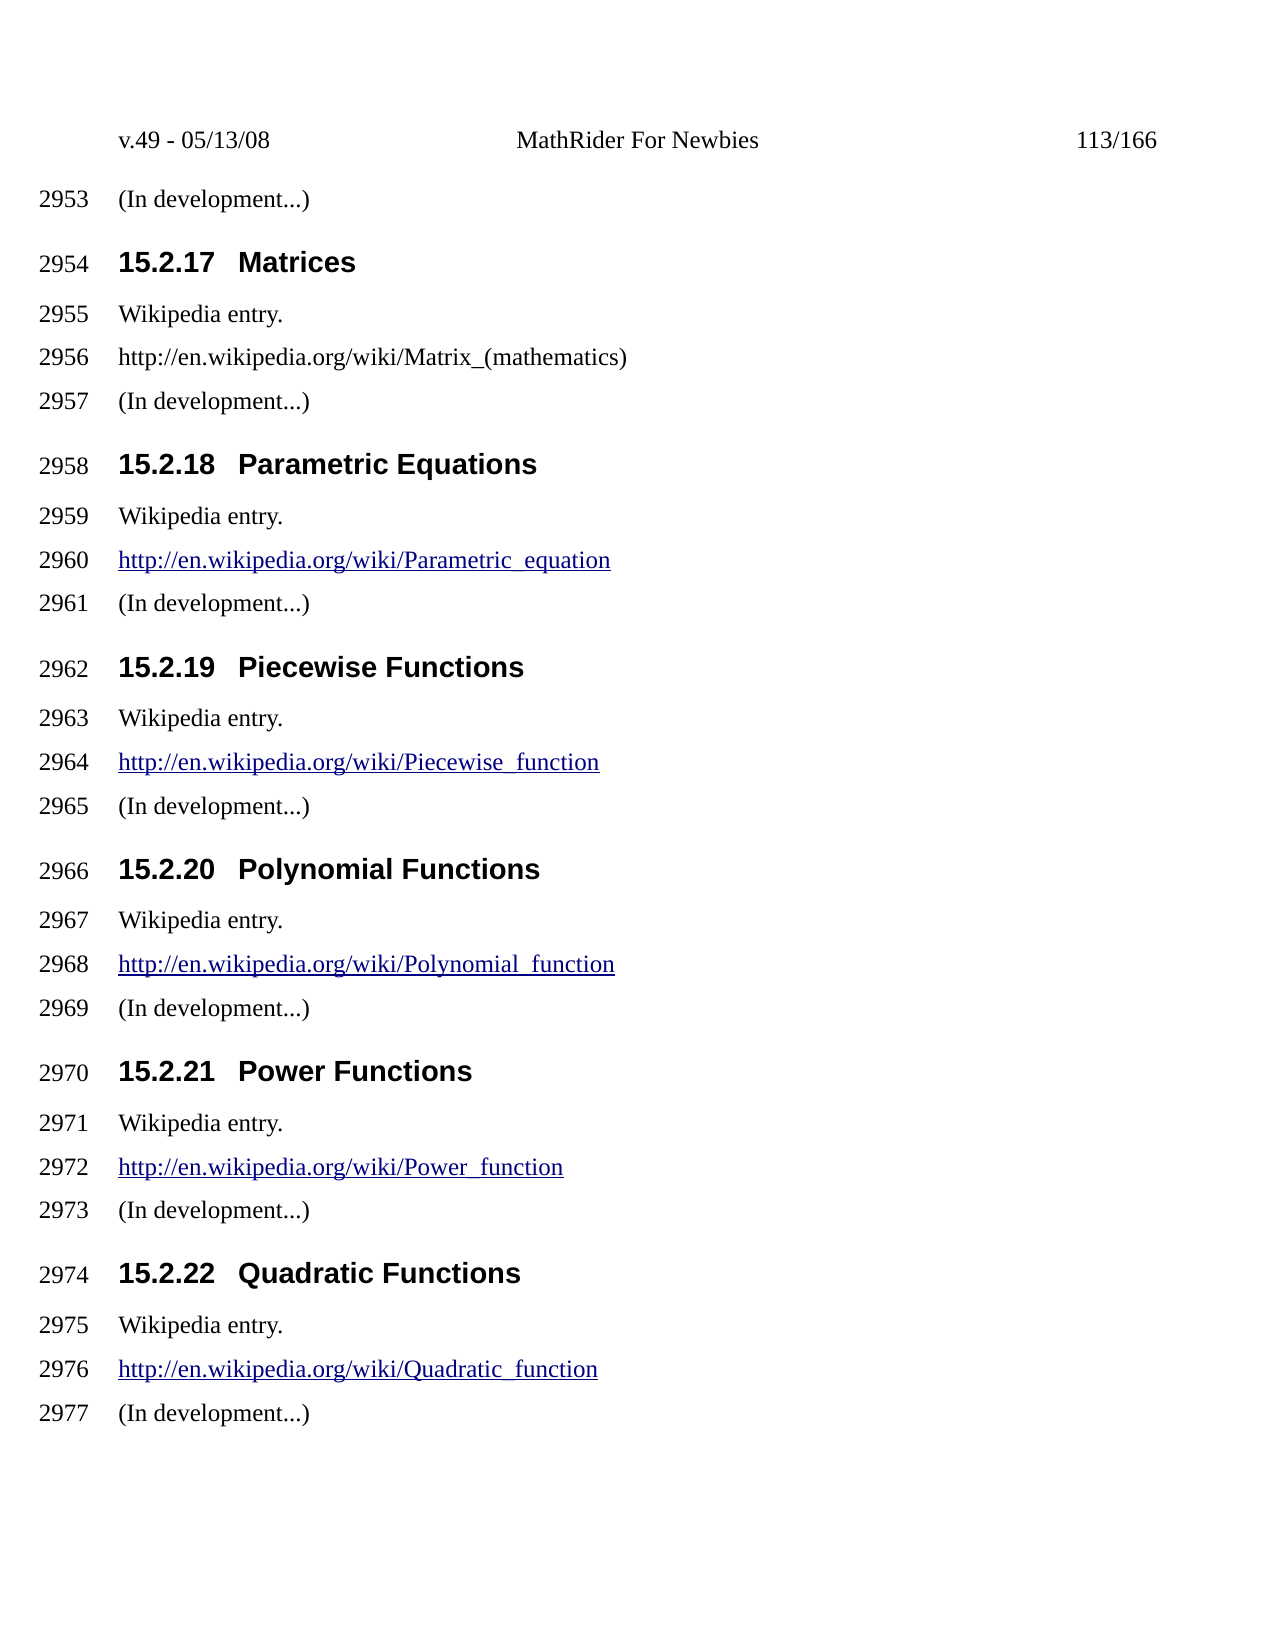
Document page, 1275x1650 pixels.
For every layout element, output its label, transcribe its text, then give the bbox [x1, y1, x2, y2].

text http://en.wikipedia.org/wiki/Piecewise_function [118, 747, 1157, 776]
text (In development...) [118, 1195, 1157, 1224]
subtitle Parametric Equations [118, 447, 1157, 481]
text http://en.wikipedia.org/wiki/Quadratic_function [118, 1354, 1157, 1383]
text Wikipedia entry. [118, 501, 1157, 530]
text (In development...) [118, 1398, 1157, 1426]
subtitle Matrices [118, 245, 1157, 279]
text http://en.wikipedia.org/wiki/Polynomial_function [118, 949, 1157, 978]
text (In development...) [118, 386, 1157, 415]
subtitle Polynomial Functions [118, 852, 1157, 886]
text Wikipedia entry. [118, 1108, 1157, 1137]
text http://en.wikipedia.org/wiki/Matrix_(mathematics) [118, 342, 1157, 371]
text Wikipedia entry. [118, 906, 1157, 934]
text (In development...) [118, 184, 1157, 213]
subtitle Quadratic Functions [118, 1257, 1157, 1290]
subtitle Power Functions [118, 1054, 1157, 1088]
text Wikipedia entry. [118, 703, 1157, 732]
text http://en.wikipedia.org/wiki/Parametric_equation [118, 545, 1157, 573]
subtitle Piecewise Functions [118, 650, 1157, 683]
text (In development...) [118, 588, 1157, 617]
text Wikipedia entry. [118, 1310, 1157, 1339]
text (In development...) [118, 791, 1157, 819]
text Wikipedia entry. [118, 299, 1157, 327]
text http://en.wikipedia.org/wiki/Power_function [118, 1152, 1157, 1180]
text (In development...) [118, 993, 1157, 1022]
